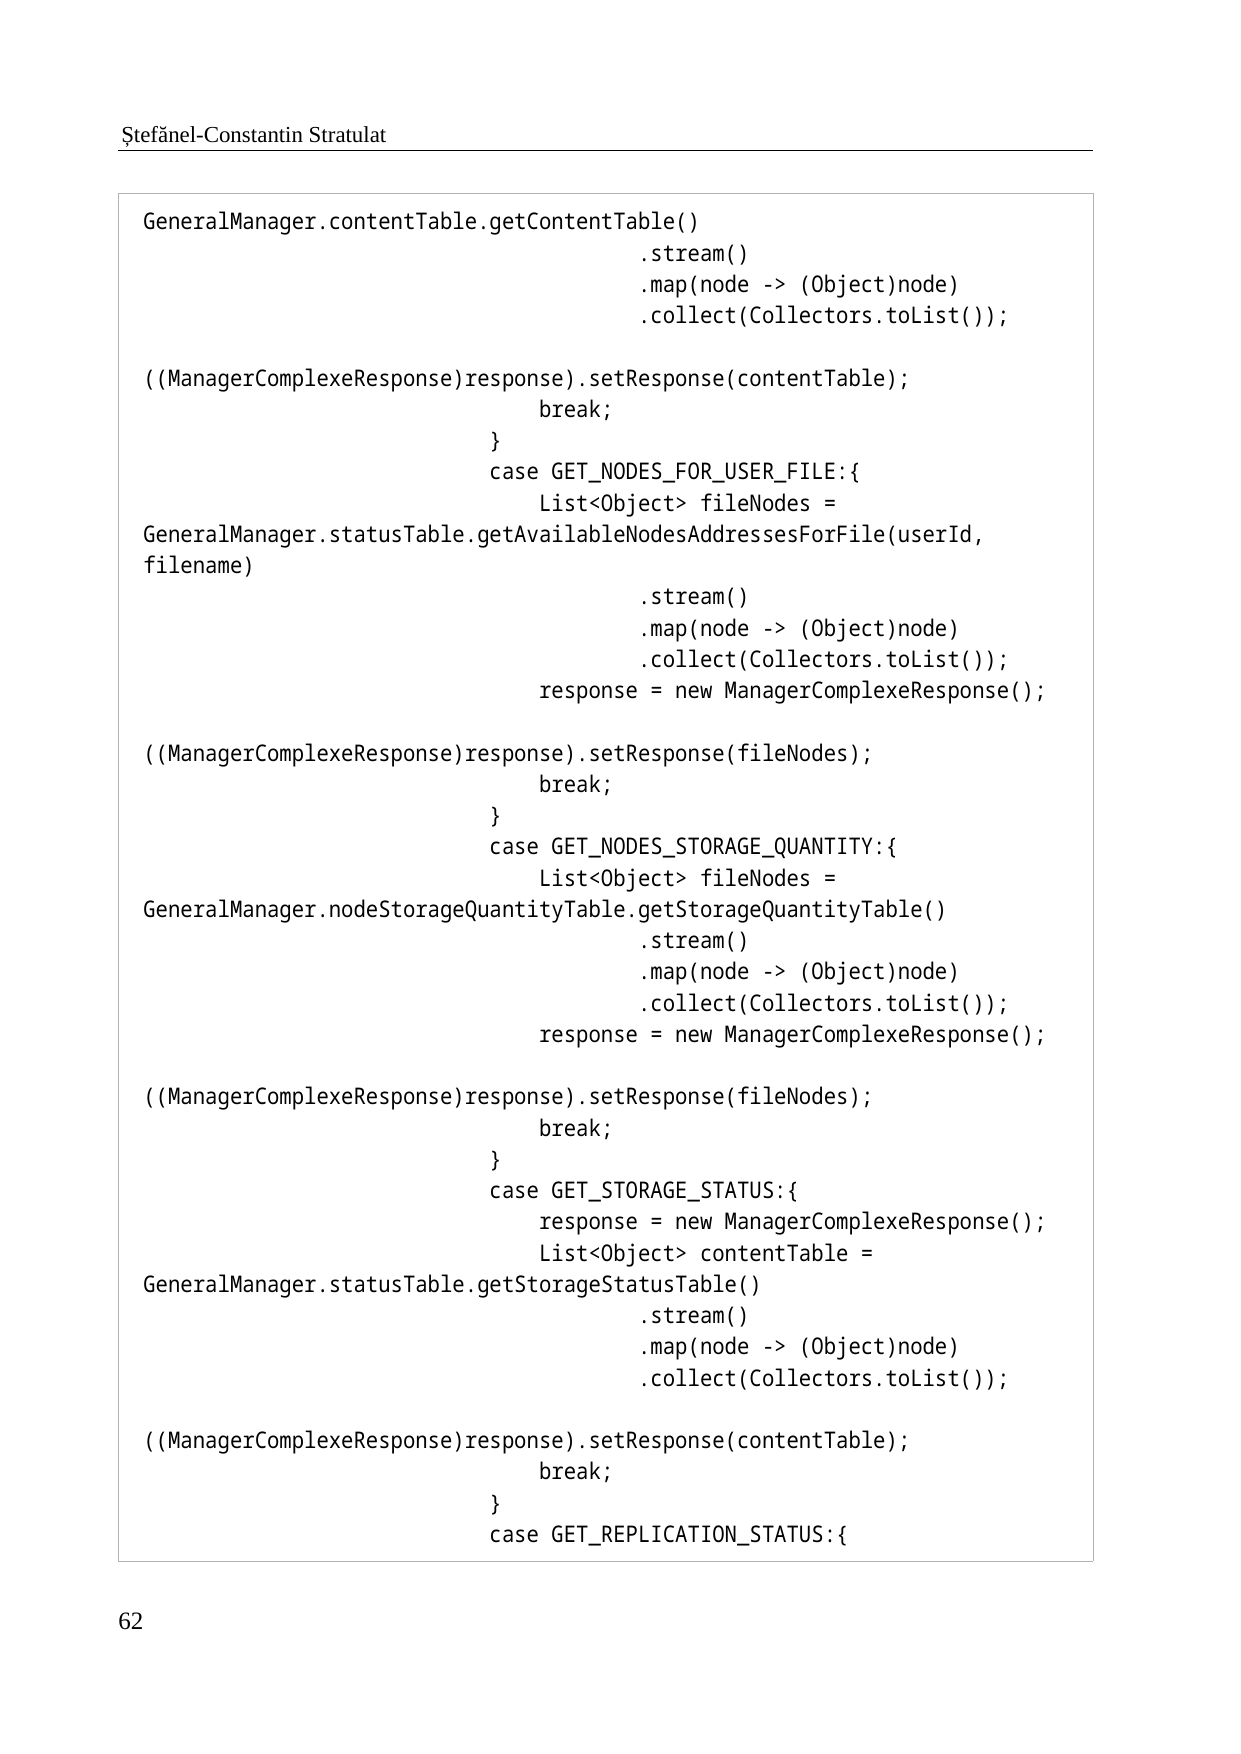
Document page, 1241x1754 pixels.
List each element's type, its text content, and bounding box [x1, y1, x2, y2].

text .stream() [119, 224, 1093, 255]
text ((ManagerComplexeResponse)response).setResponse(contentTable); [119, 318, 1093, 380]
text break; [119, 1099, 1093, 1130]
text case GET_NODES_STORAGE_QUANTITY:{ [119, 818, 1093, 849]
text List<Object> fileNodes = GeneralManager.statusTable.getAvailableNodesAddressesForFile(userId, filename) [119, 474, 1093, 568]
text response = new ManagerComplexeResponse(); [119, 661, 1093, 693]
text List<Object> fileNodes = GeneralManager.nodeStorageQuantityTable.getStorageQuantityTable() [119, 849, 1093, 911]
text .stream() [119, 1286, 1093, 1318]
text .map(node -> (Object)node) [119, 255, 1093, 286]
text .map(node -> (Object)node) [119, 599, 1093, 630]
text ((ManagerComplexeResponse)response).setResponse(fileNodes); [119, 1036, 1093, 1099]
text case GET_STORAGE_STATUS:{ [119, 1161, 1093, 1193]
text break; [119, 755, 1093, 786]
text List<Object> contentTable = GeneralManager.statusTable.getStorageStatusTable() [119, 1224, 1093, 1286]
text ((ManagerComplexeResponse)response).setResponse(fileNodes); [119, 693, 1093, 755]
text } [119, 1474, 1093, 1505]
text break; [119, 380, 1093, 411]
text } [119, 1130, 1093, 1161]
text .map(node -> (Object)node) [119, 1318, 1093, 1349]
text .map(node -> (Object)node) [119, 943, 1093, 974]
text case GET_REPLICATION_STATUS:{ [119, 1505, 1093, 1561]
text } [119, 786, 1093, 818]
text response = new ManagerComplexeResponse(); [119, 1193, 1093, 1224]
text .collect(Collectors.toList()); [119, 286, 1093, 318]
text .collect(Collectors.toList()); [119, 974, 1093, 1005]
text GeneralManager.contentTable.getContentTable() [119, 194, 1093, 224]
text .collect(Collectors.toList()); [119, 630, 1093, 661]
text .stream() [119, 568, 1093, 599]
text .collect(Collectors.toList()); [119, 1349, 1093, 1380]
text .stream() [119, 911, 1093, 943]
text } [119, 411, 1093, 443]
text response = new ManagerComplexeResponse(); [119, 1005, 1093, 1036]
text case GET_NODES_FOR_USER_FILE:{ [119, 443, 1093, 474]
text ((ManagerComplexeResponse)response).setResponse(contentTable); [119, 1380, 1093, 1443]
text break; [119, 1443, 1093, 1474]
